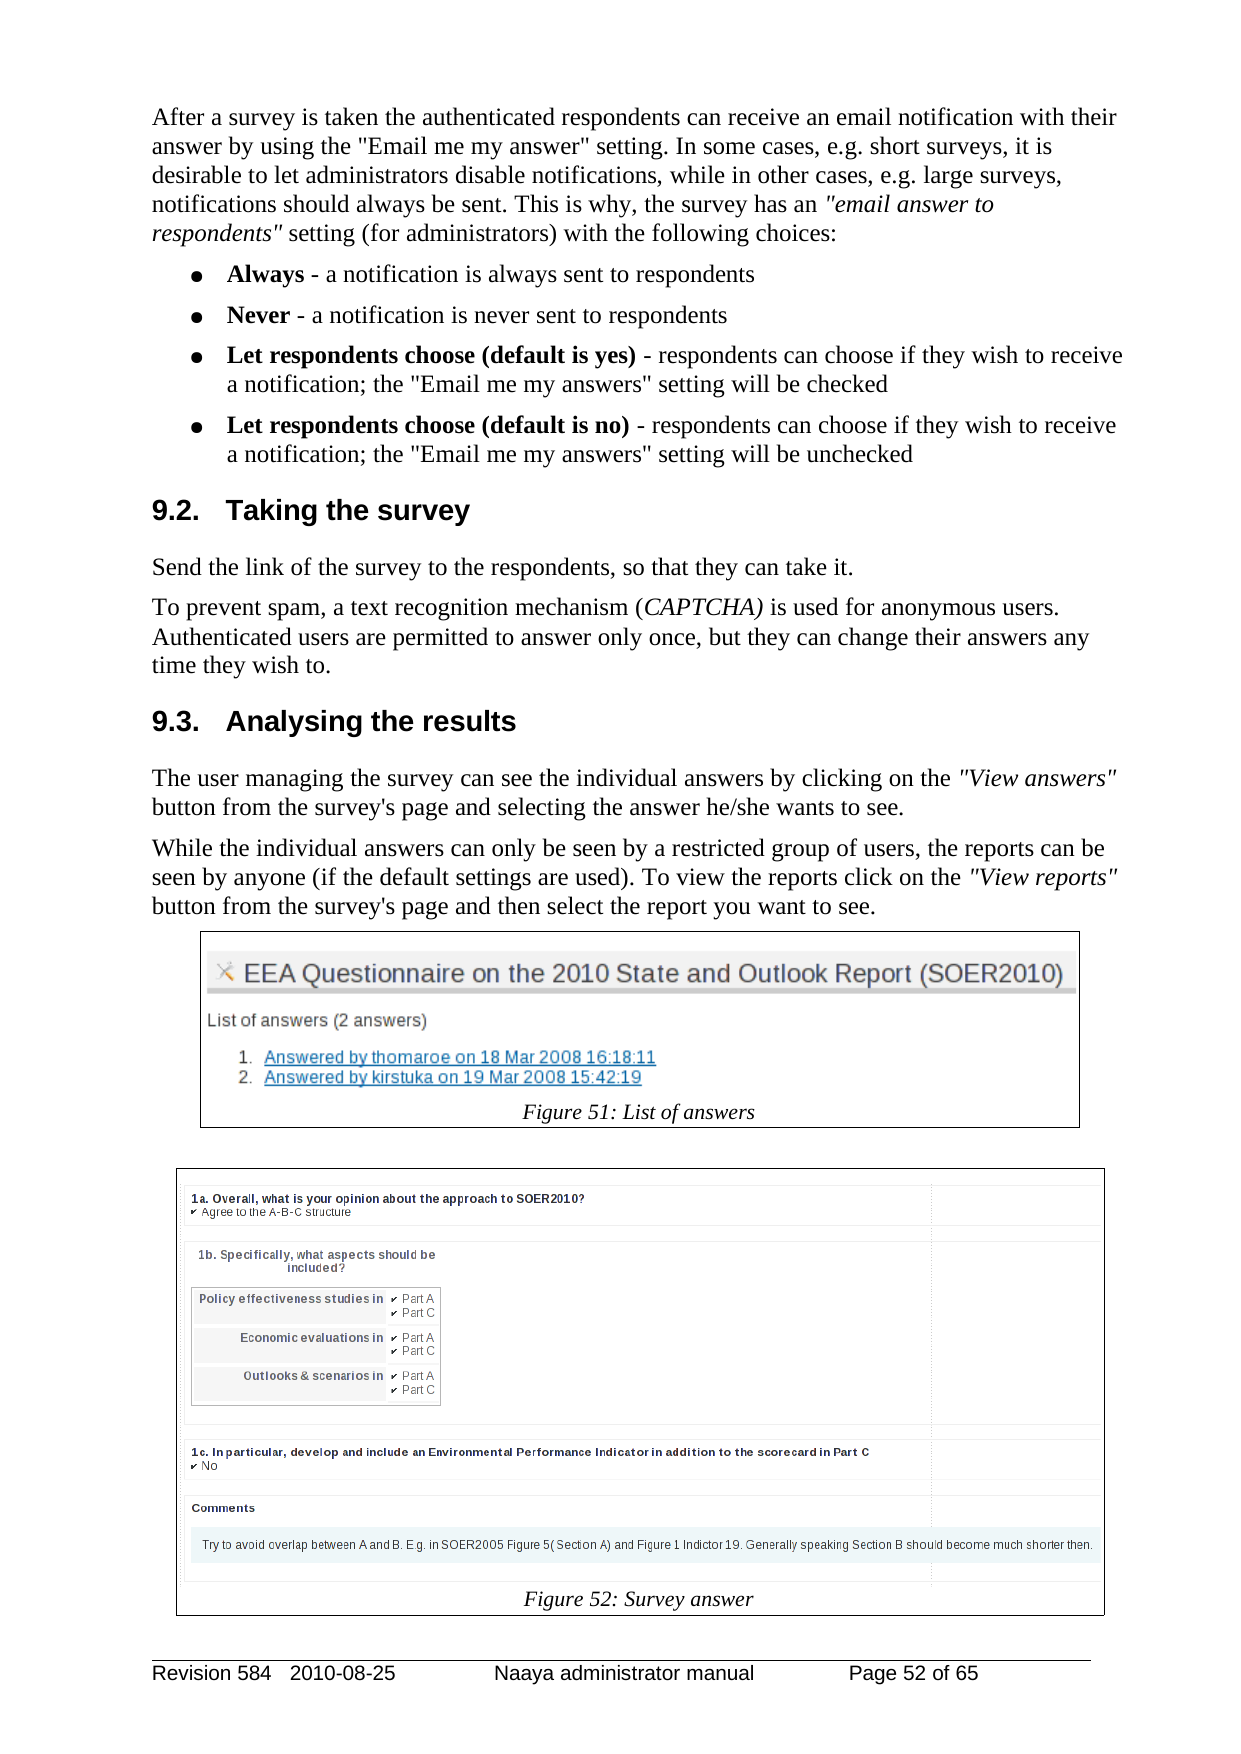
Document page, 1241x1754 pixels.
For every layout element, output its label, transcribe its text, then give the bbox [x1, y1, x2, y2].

picture [179, 1183, 1101, 1587]
text Figure 52: Survey answer [179, 1587, 1101, 1612]
text The user managing the survey can see the individual answers by clicking on the "View answers" button from the survey's page and selecting the answer he/she wants to see. [152, 763, 1128, 821]
subtitle Taking the survey [152, 493, 1128, 527]
text Send the link of the survey to the respondents, so that they can take it. [152, 551, 1128, 581]
list Let respondents choose (default is yes) - respondents can choose if they wish to receive a notification; the "Email me my answers" setting will be checked [189, 340, 1128, 398]
text After a survey is taken the authenticated respondents can receive an email notification with their answer by using the "Email me my answer" setting. In some cases, e.g. short surveys, it is desirable to let administrators disable notifications, while in other cases, e.g. large surveys, notifications should always be sent. This is why, the survey has an "email answer to respondents" setting (for administrators) with the following choices: [152, 102, 1128, 247]
picture [203, 947, 1077, 1099]
subtitle Analysing the results [152, 704, 1128, 738]
list Always - a notification is always sent to respondents [189, 259, 1128, 288]
text While the individual answers can only be seen by a restricted group of users, the reports can be seen by anyone (if the default settings are used). To view the reports click on the "View reports" button from the survey's page and then select the report you want to see. [152, 832, 1128, 920]
text Figure 51: List of answers [203, 1099, 1076, 1124]
list Let respondents choose (default is no) - respondents can choose if they wish to receive a notification; the "Email me my answers" setting will be unchecked [189, 410, 1128, 468]
text To prevent spam, a text recognition mechanism (CAPTCHA) is used for anonymous users. Authenticated users are permitted to answer only once, but they can change their answers any time they wish to. [152, 592, 1128, 679]
list Never - a notification is never sent to respondents [189, 299, 1128, 328]
